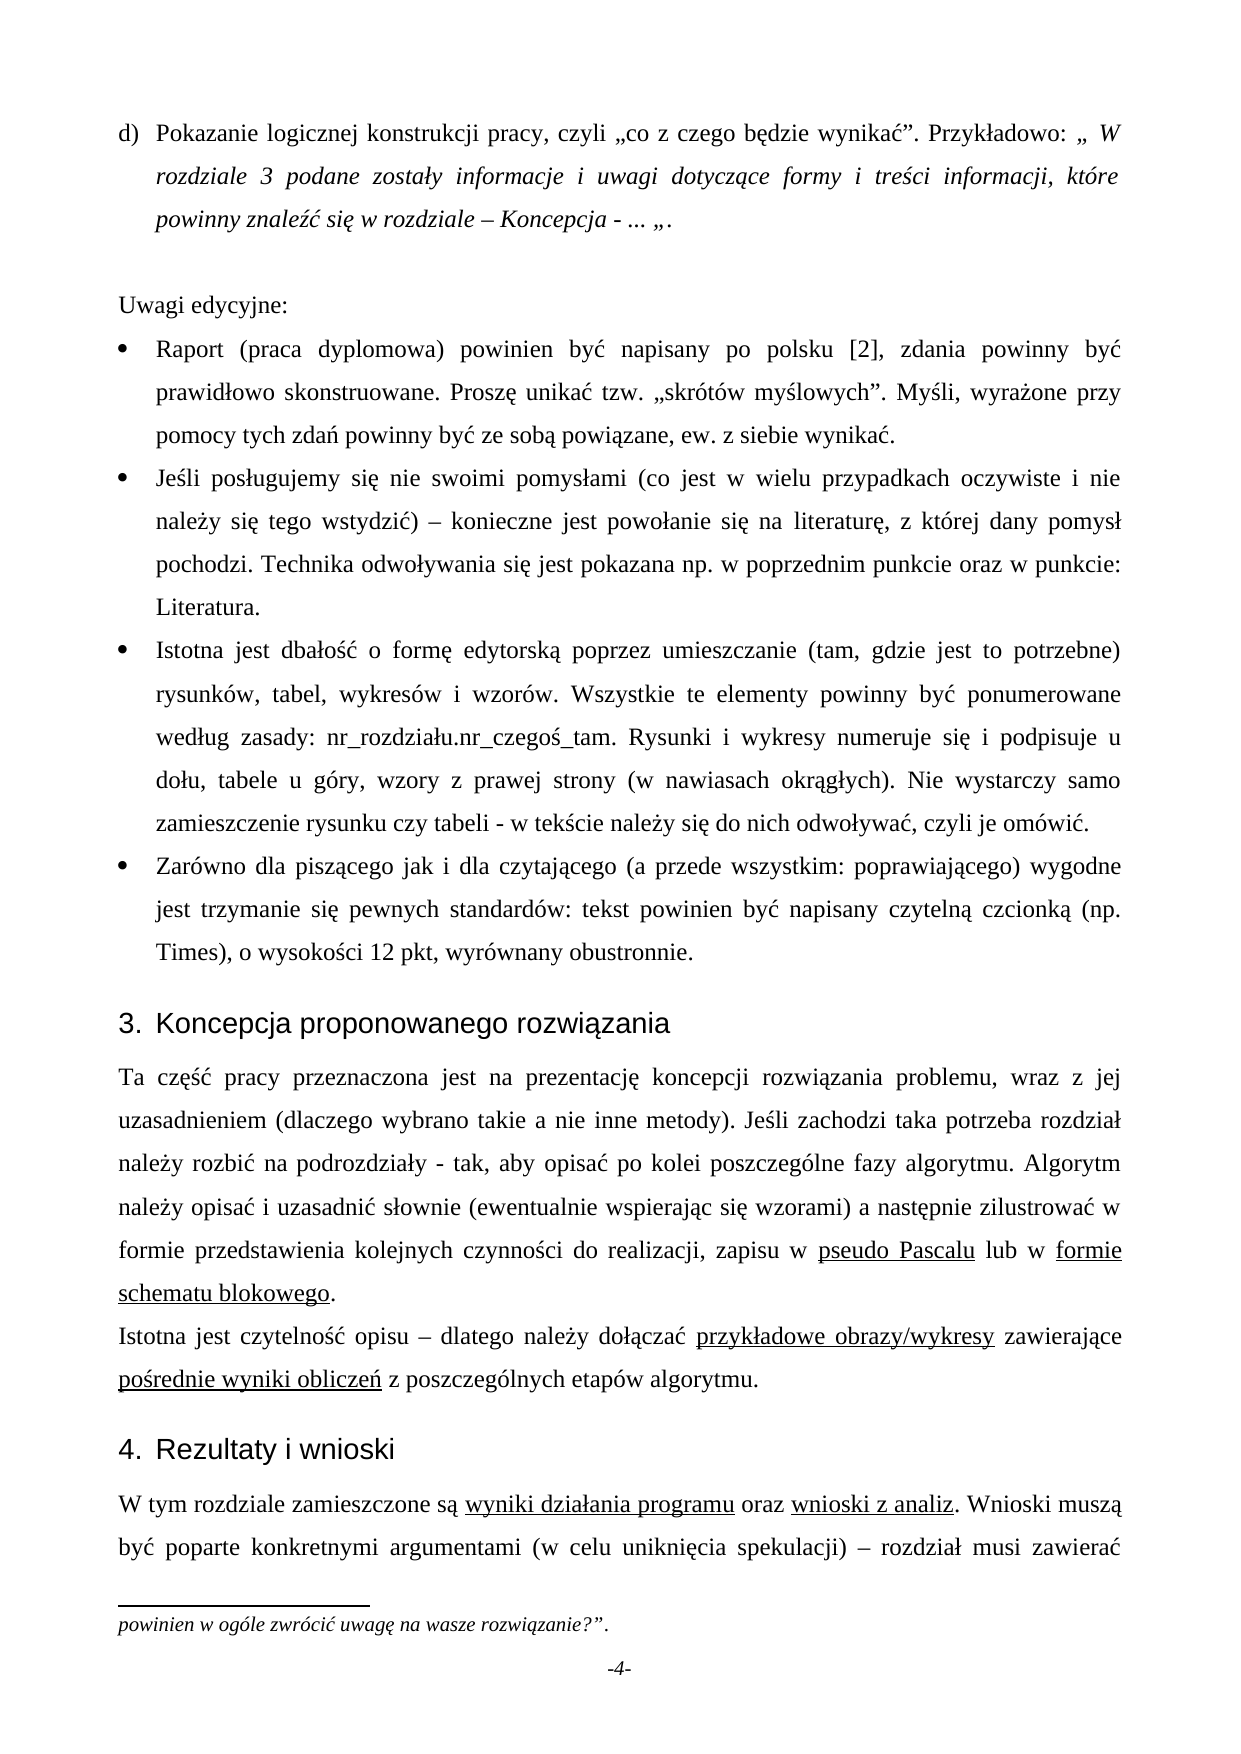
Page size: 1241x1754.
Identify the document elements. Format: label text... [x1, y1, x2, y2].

text Ta część pracy przeznaczona jest na prezentację koncepcji rozwiązania problemu, wraz z jej uzasadnieniem (dlaczego wybrano takie a nie inne metody). Jeśli zachodzi taka potrzeba rozdział należy rozbić na podrozdziały - tak, aby opisać po kolei poszczególne fazy algorytmu. Algorytm należy opisać i uzasadnić słownie (ewentualnie wspierając się wzorami) a następnie zilustrować w formie przedstawienia kolejnych czynności do realizacji, zapisu w pseudo Pascalu lub w formie schematu blokowego. [118, 1062, 1122, 1307]
list Raport (praca dyplomowa) powinien być napisany po polsku [2], zdania powinny być prawidłowo skonstruowane. Proszę unikać tzw. „skrótów myślowych”. Myśli, wyrażone przy pomocy tych zdań powinny być ze sobą powiązane, ew. z siebie wynikać. [118, 334, 1122, 449]
list Jeśli posługujemy się nie swoimi pomysłami (co jest w wielu przypadkach oczywiste i nie należy się tego wstydzić) – konieczne jest powołanie się na literaturę, z której dany pomysł pochodzi. Technika odwoływania się jest pokazana np. w poprzednim punkcie oraz w punkcie: Literatura. [118, 463, 1122, 621]
subtitle Rezultaty i wnioski [118, 1432, 1122, 1466]
text Uwagi edycyjne: [118, 291, 1122, 319]
list Pokazanie logicznej konstrukcji pracy, czyli „co z czego będzie wynikać”. Przykładowo: „ W rozdziale 3 podane zostały informacje i uwagi dotyczące formy i treści informacji, które powinny znaleźć się w rozdziale – Koncepcja - ... „. [118, 118, 1122, 233]
subtitle Koncepcja proponowanego rozwiązania [118, 1006, 1122, 1039]
list Istotna jest dbałość o formę edytorską poprzez umieszczanie (tam, gdzie jest to potrzebne) rysunków, tabel, wykresów i wzorów. Wszystkie te elementy powinny być ponumerowane według zasady: nr_rozdziału.nr_czegoś_tam. Rysunki i wykresy numeruje się i podpisuje u dołu, tabele u góry, wzory z prawej strony (w nawiasach okrągłych). Nie wystarczy samo zamieszczenie rysunku czy tabeli - w tekście należy się do nich odwoływać, czyli je omówić. [118, 636, 1122, 837]
text Istotna jest czytelność opisu – dlatego należy dołączać przykładowe obrazy/wykresy zawierające pośrednie wyniki obliczeń z poszczególnych etapów algorytmu. [118, 1321, 1122, 1393]
list powinien w ogóle zwrócić uwagę na wasze rozwiązanie?”. [118, 1612, 1122, 1636]
text W tym rozdziale zamieszczone są wyniki działania programu oraz wnioski z analiz. Wnioski muszą być poparte konkretnymi argumentami (w celu uniknięcia spekulacji) – rozdział musi zawierać [118, 1489, 1122, 1561]
list Zarówno dla piszącego jak i dla czytającego (a przede wszystkim: poprawiającego) wygodne jest trzymanie się pewnych standardów: tekst powinien być napisany czytelną czcionką (np. Times), o wysokości 12 pkt, wyrównany obustronnie. [118, 851, 1122, 966]
